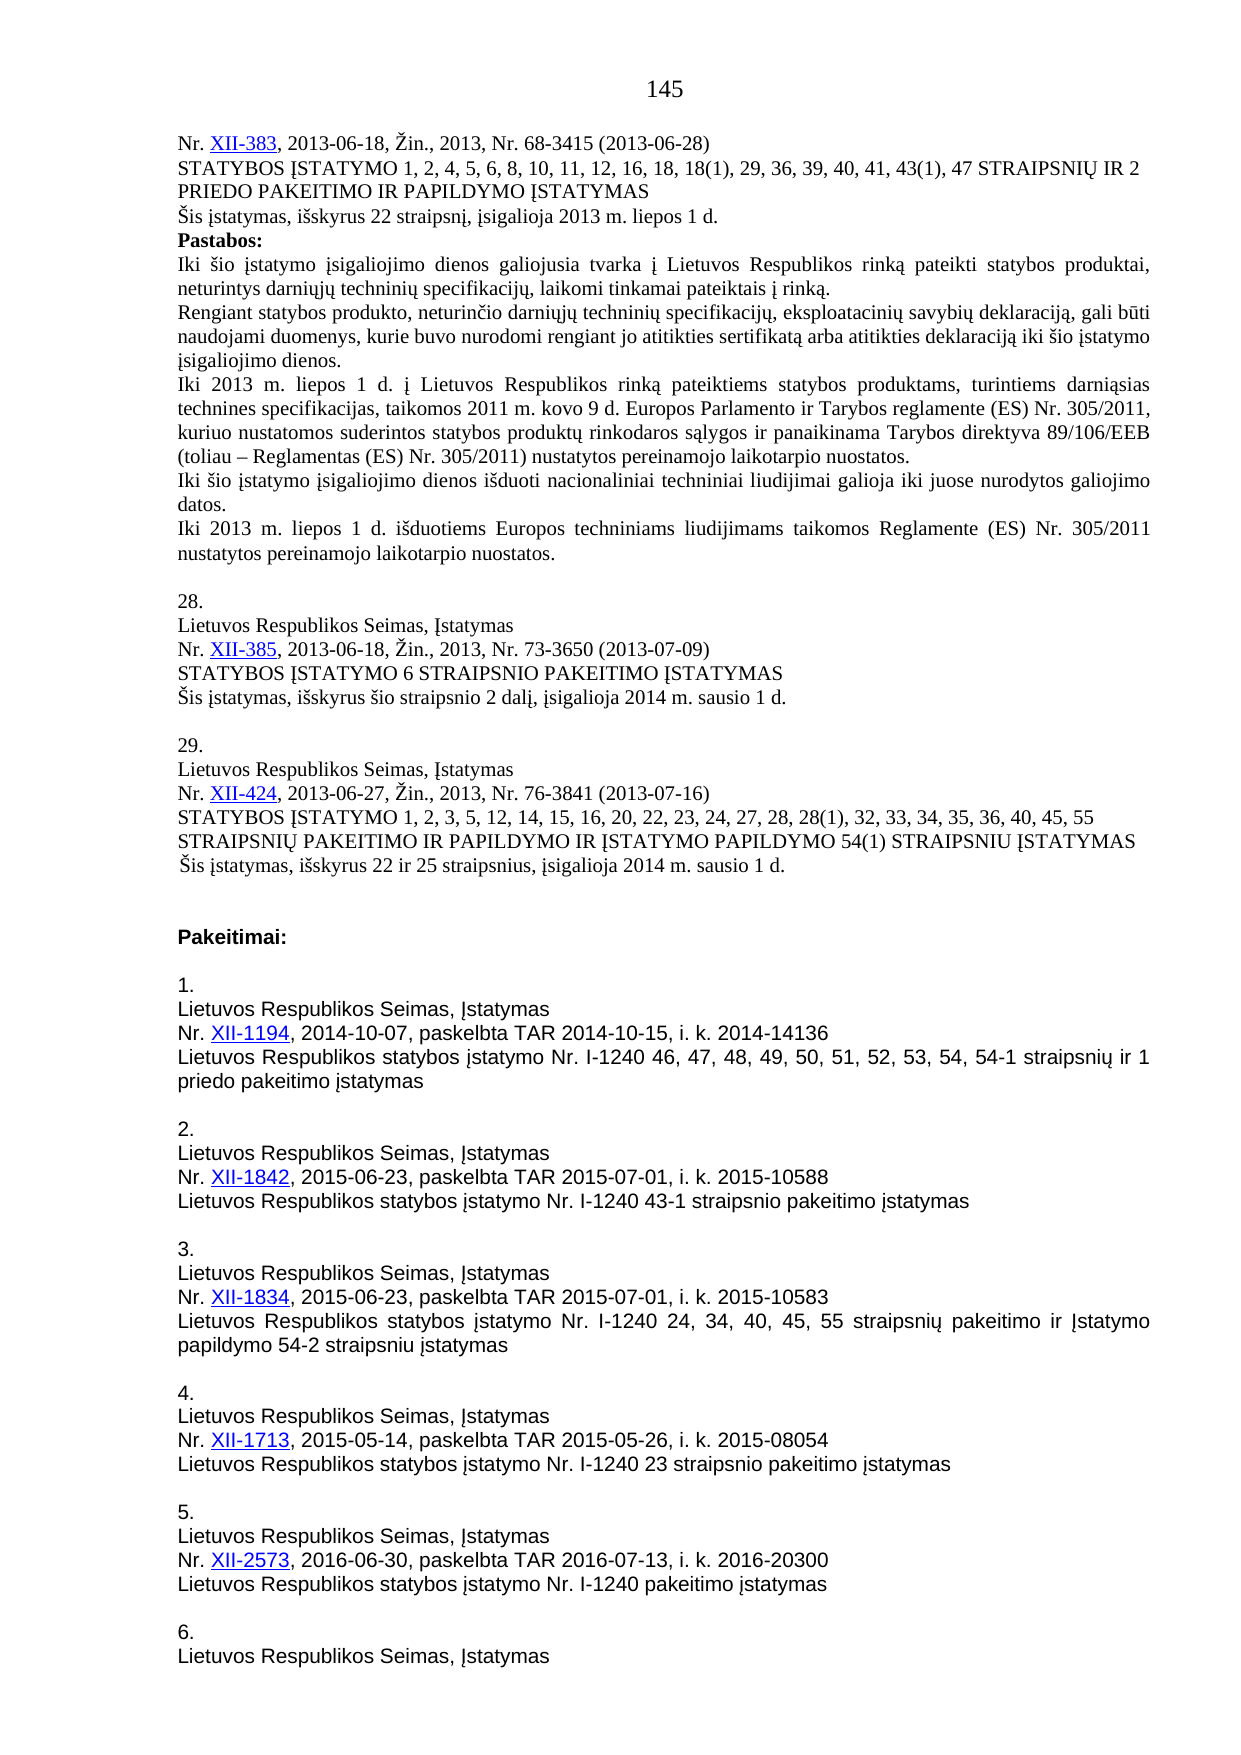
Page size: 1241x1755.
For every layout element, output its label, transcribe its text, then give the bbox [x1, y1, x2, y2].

text Šis įstatymas, išskyrus šio straipsnio 2 dalį, įsigalioja 2014 m. sausio 1 d. [177, 685, 1152, 709]
text Nr. XII-1713, 2015-05-14, paskelbta TAR 2015-05-26, i. k. 2015-08054 [177, 1428, 1152, 1452]
text Nr. XII-1834, 2015-06-23, paskelbta TAR 2015-07-01, i. k. 2015-10583 [177, 1284, 1152, 1308]
text Rengiant statybos produkto, neturinčio darniųjų techninių specifikacijų, eksploatacinių savybių deklaraciją, gali būti naudojami duomenys, kurie buvo nurodomi rengiant jo atitikties sertifikatą arba atitikties deklaraciją iki šio įstatymo įsigaliojimo dienos. [177, 300, 1152, 372]
text Nr. XII-1842, 2015-06-23, paskelbta TAR 2015-07-01, i. k. 2015-10588 [177, 1165, 1152, 1189]
text STATYBOS ĮSTATYMO 6 STRAIPSNIO PAKEITIMO ĮSTATYMAS [177, 661, 1152, 685]
text 1. [177, 973, 1152, 997]
text Iki šio įstatymo įsigaliojimo dienos išduoti nacionaliniai techniniai liudijimai galioja iki juose nurodytos galiojimo datos. [177, 468, 1152, 516]
text Pastabos: [177, 228, 1152, 252]
text Iki šio įstatymo įsigaliojimo dienos galiojusia tvarka į Lietuvos Respublikos rinką pateikti statybos produktai, neturintys darniųjų techninių specifikacijų, laikomi tinkamai pateiktais į rinką. [177, 252, 1152, 300]
text STATYBOS ĮSTATYMO 1, 2, 3, 5, 12, 14, 15, 16, 20, 22, 23, 24, 27, 28, 28(1), 32, 33, 34, 35, 36, 40, 45, 55 STRAIPSNIŲ PAKEITIMO IR PAPILDYMO IR ĮSTATYMO PAPILDYMO 54(1) STRAIPSNIU ĮSTATYMAS [177, 805, 1152, 853]
text 4. [177, 1380, 1152, 1404]
text Nr. XII-1194, 2014-10-07, paskelbta TAR 2014-10-15, i. k. 2014-14136 [177, 1021, 1152, 1045]
text Lietuvos Respublikos Seimas, Įstatymas [177, 1261, 1152, 1284]
text Lietuvos Respublikos statybos įstatymo Nr. I-1240 46, 47, 48, 49, 50, 51, 52, 53, 54, 54-1 straipsnių ir 1 priedo pakeitimo įstatymas [177, 1045, 1152, 1093]
text 2. [177, 1117, 1152, 1141]
text STATYBOS ĮSTATYMO 1, 2, 4, 5, 6, 8, 10, 11, 12, 16, 18, 18(1), 29, 36, 39, 40, 41, 43(1), 47 STRAIPSNIŲ IR 2 PRIEDO PAKEITIMO IR PAPILDYMO ĮSTATYMAS [177, 155, 1152, 203]
text Nr. XII-385, 2013-06-18, Žin., 2013, Nr. 73-3650 (2013-07-09) [177, 637, 1152, 661]
text 3. [177, 1237, 1152, 1261]
text Lietuvos Respublikos statybos įstatymo Nr. I-1240 24, 34, 40, 45, 55 straipsnių pakeitimo ir Įstatymo papildymo 54-2 straipsniu įstatymas [177, 1308, 1152, 1356]
text Lietuvos Respublikos Seimas, Įstatymas [177, 1404, 1152, 1428]
text Lietuvos Respublikos statybos įstatymo Nr. I-1240 23 straipsnio pakeitimo įstatymas [177, 1452, 1152, 1476]
text Šis įstatymas, išskyrus 22 ir 25 straipsnius, įsigalioja 2014 m. sausio 1 d. [179, 853, 1152, 877]
text Lietuvos Respublikos Seimas, Įstatymas [177, 613, 1152, 637]
text 29. [177, 733, 1152, 757]
text 5. [177, 1500, 1152, 1524]
text 28. [177, 588, 1152, 613]
text Lietuvos Respublikos Seimas, Įstatymas [177, 757, 1152, 781]
text Iki 2013 m. liepos 1 d. išduotiems Europos techniniams liudijimams taikomos Reglamente (ES) Nr. 305/2011 nustatytos pereinamojo laikotarpio nuostatos. [177, 516, 1152, 564]
text Iki 2013 m. liepos 1 d. į Lietuvos Respublikos rinką pateiktiems statybos produktams, turintiems darniąsias technines specifikacijas, taikomos 2011 m. kovo 9 d. Europos Parlamento ir Tarybos reglamente (ES) Nr. 305/2011, kuriuo nustatomos suderintos statybos produktų rinkodaros sąlygos ir panaikinama Tarybos direktyva 89/106/EEB (toliau – Reglamentas (ES) Nr. 305/2011) nustatytos pereinamojo laikotarpio nuostatos. [177, 372, 1152, 468]
text Lietuvos Respublikos Seimas, Įstatymas [177, 997, 1152, 1021]
text 6. [177, 1620, 1152, 1644]
text Nr. XII-2573, 2016-06-30, paskelbta TAR 2016-07-13, i. k. 2016-20300 [177, 1548, 1152, 1572]
text Nr. XII-424, 2013-06-27, Žin., 2013, Nr. 76-3841 (2013-07-16) [177, 781, 1152, 805]
text Šis įstatymas, išskyrus 22 straipsnį, įsigalioja 2013 m. liepos 1 d. [177, 203, 1152, 228]
text Lietuvos Respublikos Seimas, Įstatymas [177, 1524, 1152, 1548]
text Lietuvos Respublikos Seimas, Įstatymas [177, 1141, 1152, 1165]
text Nr. XII-383, 2013-06-18, Žin., 2013, Nr. 68-3415 (2013-06-28) [177, 131, 1152, 155]
text Pakeitimai: [177, 925, 1152, 949]
text Lietuvos Respublikos statybos įstatymo Nr. I-1240 pakeitimo įstatymas [177, 1572, 1152, 1596]
text Lietuvos Respublikos statybos įstatymo Nr. I-1240 43-1 straipsnio pakeitimo įstatymas [177, 1189, 1152, 1213]
text Lietuvos Respublikos Seimas, Įstatymas [177, 1644, 1152, 1668]
